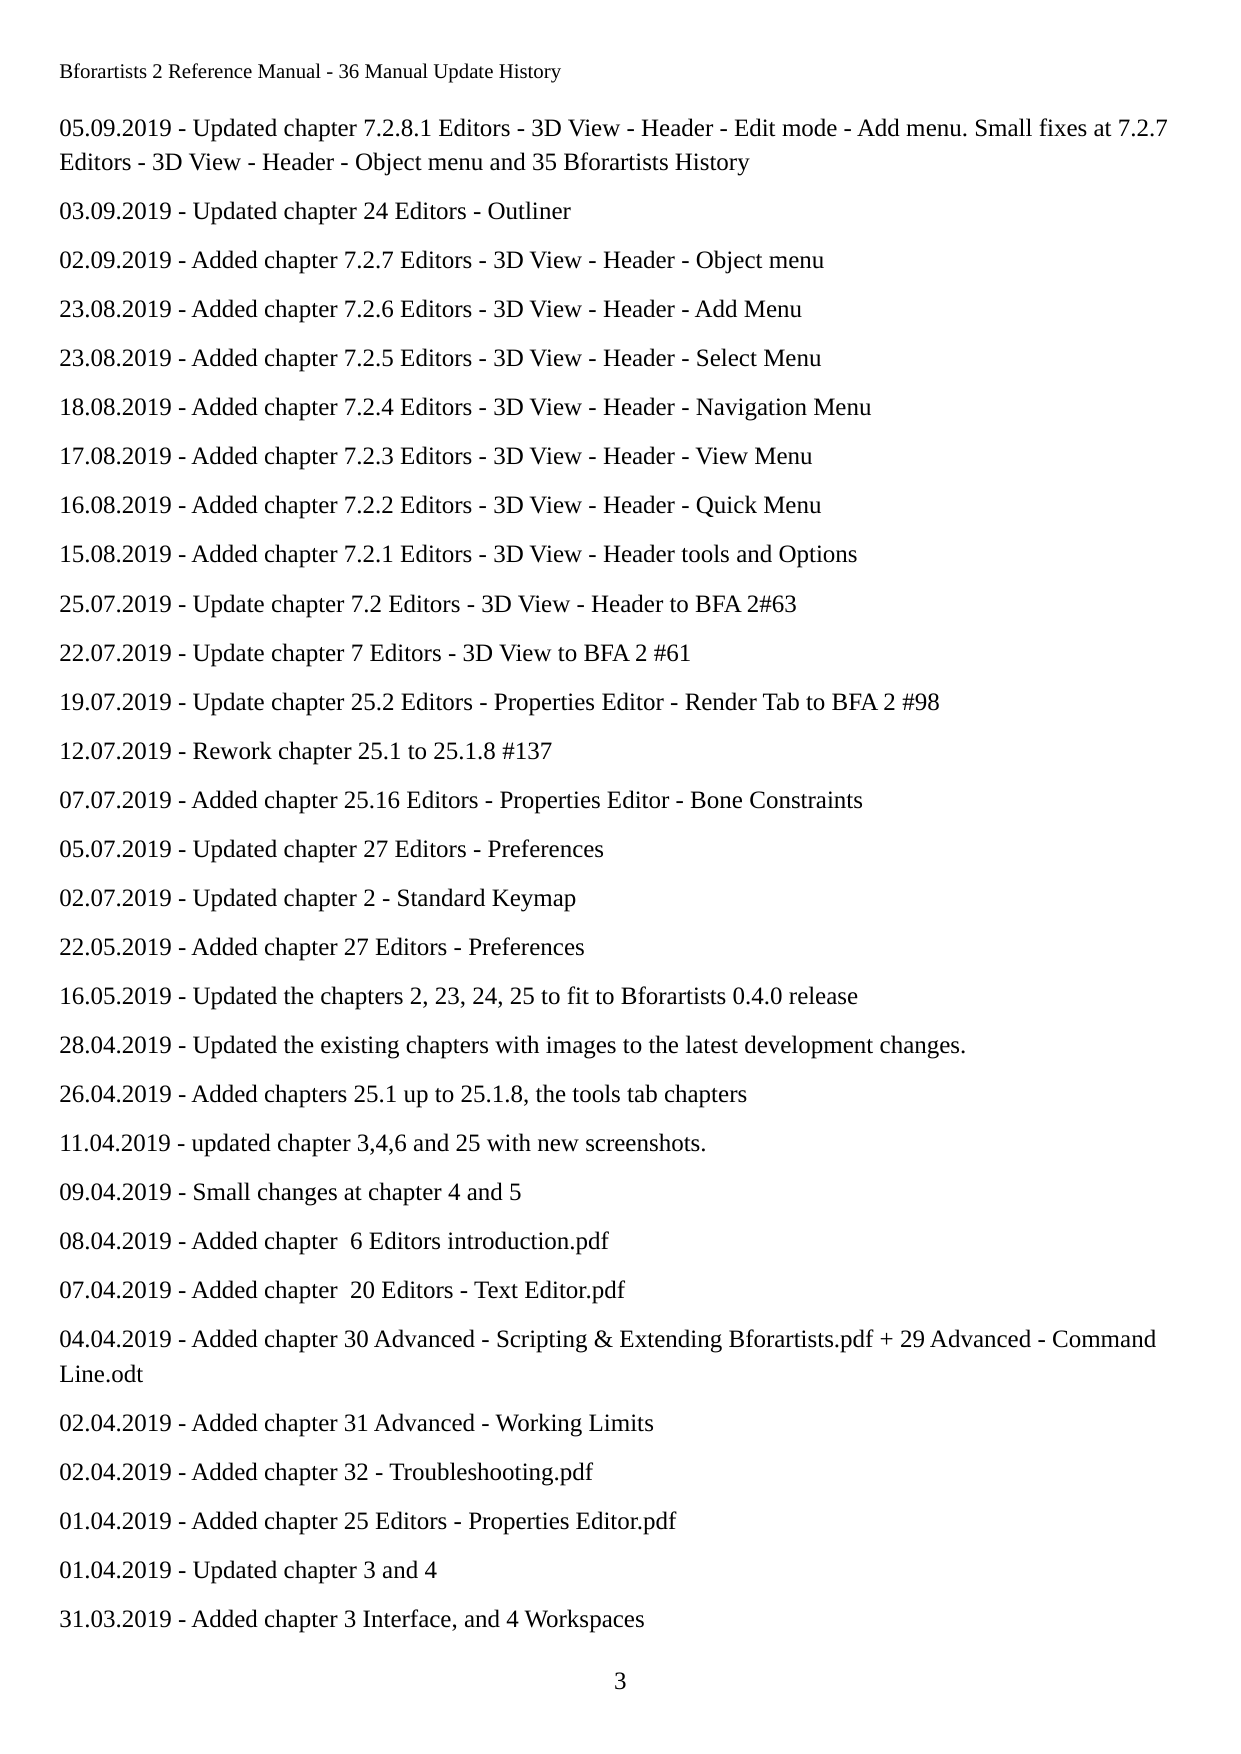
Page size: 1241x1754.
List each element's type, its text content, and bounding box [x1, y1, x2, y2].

text 26.04.2019 - Added chapters 25.1 up to 25.1.8, the tools tab chapters [59, 1079, 1181, 1108]
text 03.09.2019 - Updated chapter 24 Editors - Outliner [59, 196, 1181, 225]
text 01.04.2019 - Added chapter 25 Editors - Properties Editor.pdf [59, 1506, 1181, 1535]
text 23.08.2019 - Added chapter 7.2.5 Editors - 3D View - Header - Select Menu [59, 343, 1181, 372]
text 08.04.2019 - Added chapter 6 Editors introduction.pdf [59, 1226, 1181, 1255]
text 16.05.2019 - Updated the chapters 2, 23, 24, 25 to fit to Bforartists 0.4.0 release [59, 981, 1181, 1010]
text 05.09.2019 - Updated chapter 7.2.8.1 Editors - 3D View - Header - Edit mode - Add menu. Small fixes at 7.2.7 Editors - 3D View - Header - Object menu and 35 Bforartists History [59, 113, 1181, 176]
text 07.04.2019 - Added chapter 20 Editors - Text Editor.pdf [59, 1276, 1181, 1304]
text 31.03.2019 - Added chapter 3 Interface, and 4 Workspaces [59, 1604, 1181, 1633]
text 05.07.2019 - Updated chapter 27 Editors - Preferences [59, 834, 1181, 863]
text 15.08.2019 - Added chapter 7.2.1 Editors - 3D View - Header tools and Options [59, 539, 1181, 568]
text 22.05.2019 - Added chapter 27 Editors - Preferences [59, 932, 1181, 961]
text 11.04.2019 - updated chapter 3,4,6 and 25 with new screenshots. [59, 1128, 1181, 1157]
text 09.04.2019 - Small changes at chapter 4 and 5 [59, 1177, 1181, 1206]
text 02.04.2019 - Added chapter 31 Advanced - Working Limits [59, 1408, 1181, 1437]
text 25.07.2019 - Update chapter 7.2 Editors - 3D View - Header to BFA 2#63 [59, 589, 1181, 617]
text 07.07.2019 - Added chapter 25.16 Editors - Properties Editor - Bone Constraints [59, 785, 1181, 814]
text 16.08.2019 - Added chapter 7.2.2 Editors - 3D View - Header - Quick Menu [59, 491, 1181, 519]
text 23.08.2019 - Added chapter 7.2.6 Editors - 3D View - Header - Add Menu [59, 294, 1181, 323]
text 04.04.2019 - Added chapter 30 Advanced - Scripting & Extending Bforartists.pdf + 29 Advanced - Command Line.odt [59, 1324, 1181, 1388]
text 17.08.2019 - Added chapter 7.2.3 Editors - 3D View - Header - View Menu [59, 441, 1181, 470]
text 02.04.2019 - Added chapter 32 - Troubleshooting.pdf [59, 1457, 1181, 1486]
text 18.08.2019 - Added chapter 7.2.4 Editors - 3D View - Header - Navigation Menu [59, 392, 1181, 421]
text 01.04.2019 - Updated chapter 3 and 4 [59, 1555, 1181, 1584]
text 28.04.2019 - Updated the existing chapters with images to the latest development changes. [59, 1030, 1181, 1059]
text 22.07.2019 - Update chapter 7 Editors - 3D View to BFA 2 #61 [59, 638, 1181, 666]
text 12.07.2019 - Rework chapter 25.1 to 25.1.8 #137 [59, 736, 1181, 764]
text 19.07.2019 - Update chapter 25.2 Editors - Properties Editor - Render Tab to BFA 2 #98 [59, 687, 1181, 716]
text 02.09.2019 - Added chapter 7.2.7 Editors - 3D View - Header - Object menu [59, 245, 1181, 274]
text 02.07.2019 - Updated chapter 2 - Standard Keymap [59, 883, 1181, 912]
